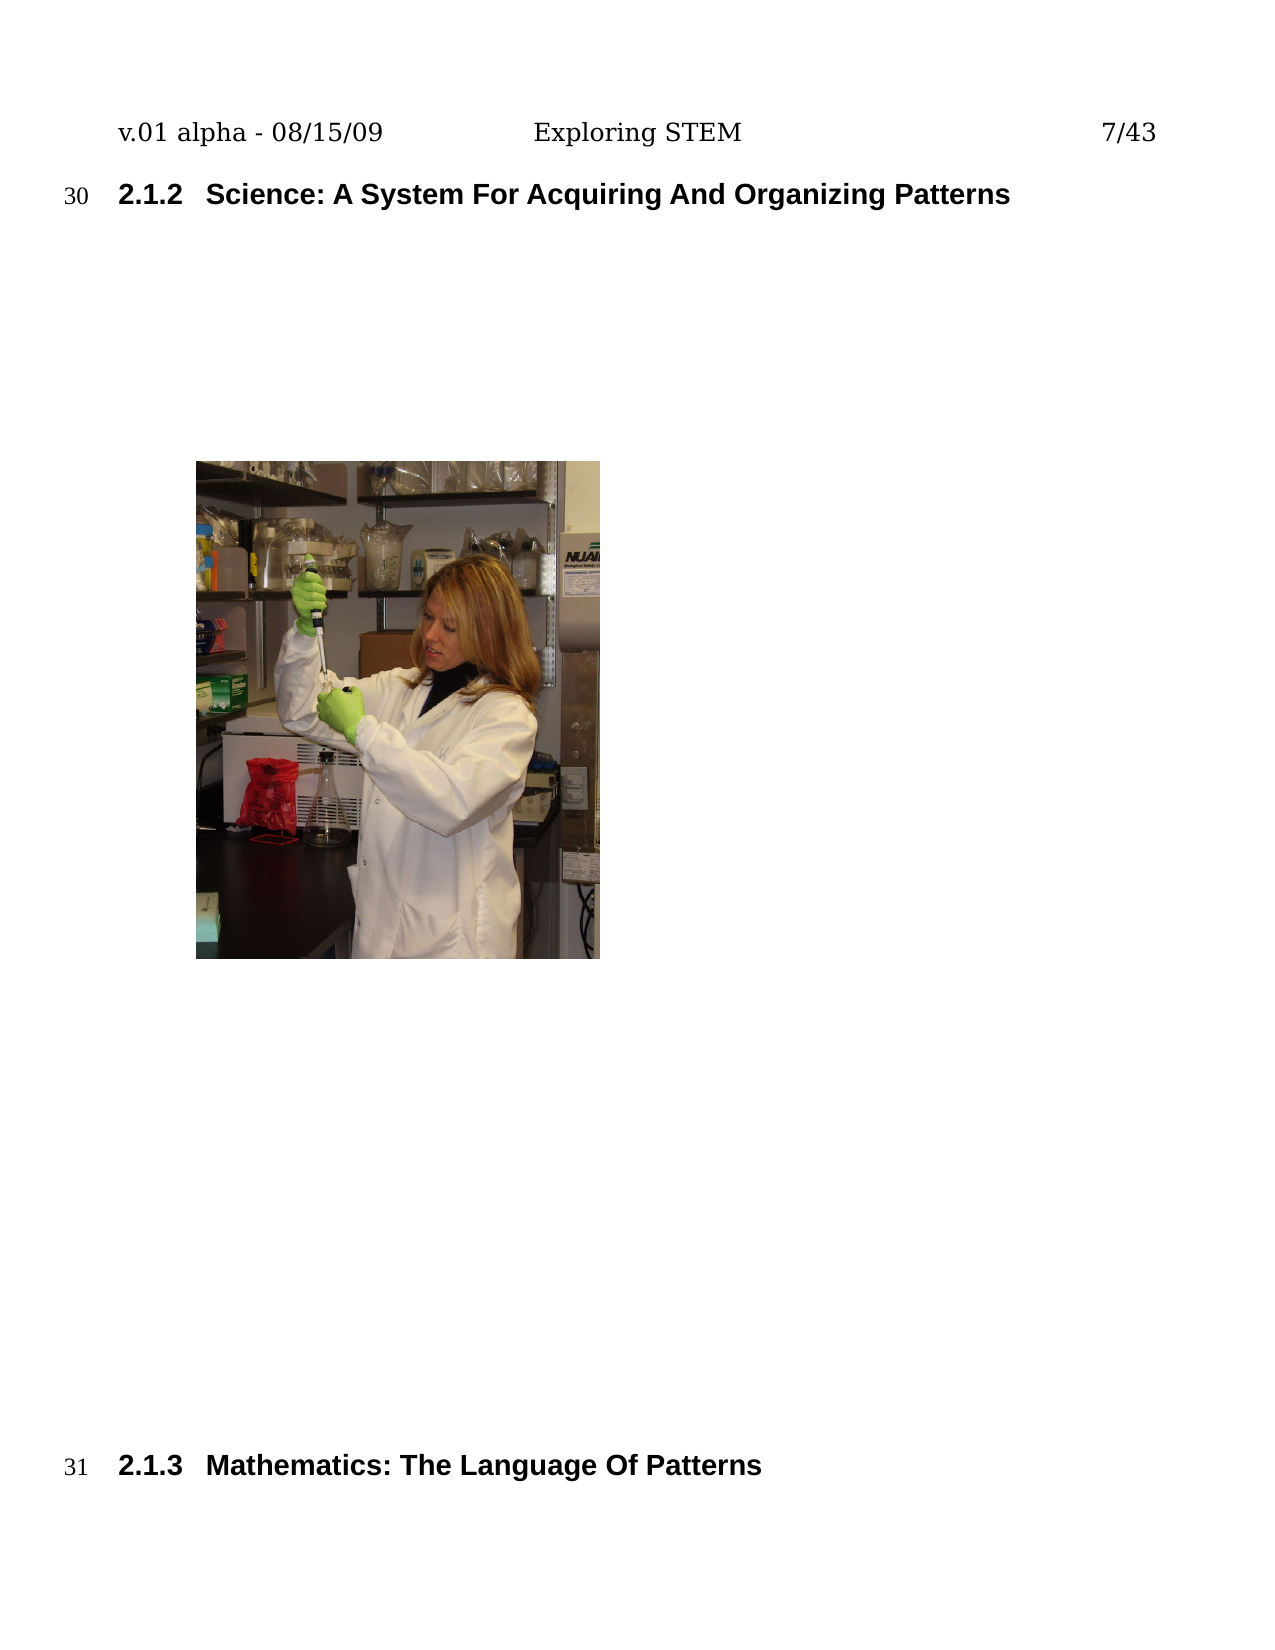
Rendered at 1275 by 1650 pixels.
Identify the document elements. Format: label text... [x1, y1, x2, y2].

subtitle Mathematics: The Language Of Patterns [118, 1448, 1157, 1481]
subtitle Science: A System For Acquiring And Organizing Patterns [118, 177, 1157, 210]
picture [196, 461, 600, 959]
